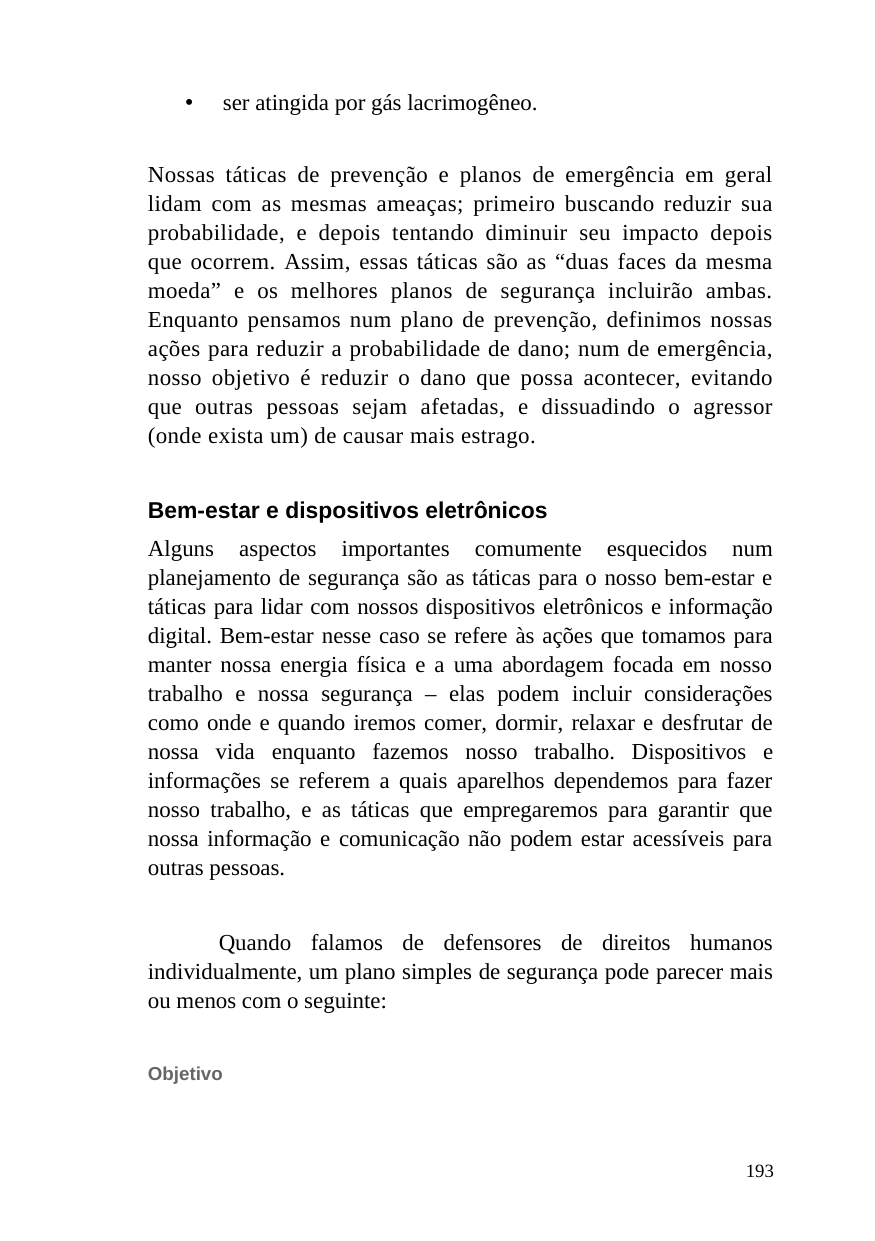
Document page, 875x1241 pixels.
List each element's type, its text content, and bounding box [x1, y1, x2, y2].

subtitle Bem-estar e dispositivos eletrônicos [148, 497, 774, 523]
text Objetivo [148, 1063, 774, 1084]
text Nossas táticas de prevenção e planos de emergência em geral lidam com as mesmas ameaças; primeiro buscando reduzir sua probabilidade, e depois tentando diminuir seu impacto depois que ocorrem. Assim, essas táticas são as “duas faces da mesma moeda” e os melhores planos de segurança incluirão ambas. Enquanto pensamos num plano de prevenção, definimos nossas ações para reduzir a probabilidade de dano; num de emergência, nosso objetivo é reduzir o dano que possa acontecer, evitando que outras pessoas sejam afetadas, e dissuadindo o agressor (onde exista um) de causar mais estrago. [148, 162, 774, 448]
text Quando falamos de defensores de direitos humanos individualmente, um plano simples de segurança pode parecer mais ou menos com o seguinte: [148, 929, 774, 1014]
text Alguns aspectos importantes comumente esquecidos num planejamento de segurança são as táticas para o nosso bem-estar e táticas para lidar com nossos dispositivos eletrônicos e informação digital. Bem-estar nesse caso se refere às ações que tomamos para manter nossa energia física e a uma abordagem focada em nosso trabalho e nossa segurança – elas podem incluir considerações como onde e quando iremos comer, dormir, relaxar e desfrutar de nossa vida enquanto fazemos nosso trabalho. Dispositivos e informações se referem a quais aparelhos dependemos para fazer nosso trabalho, e as táticas que empregaremos para garantir que nossa informação e comunicação não podem estar acessíveis para outras pessoas. [148, 535, 774, 880]
list ser atingida por gás lacrimogêneo. [185, 88, 774, 115]
